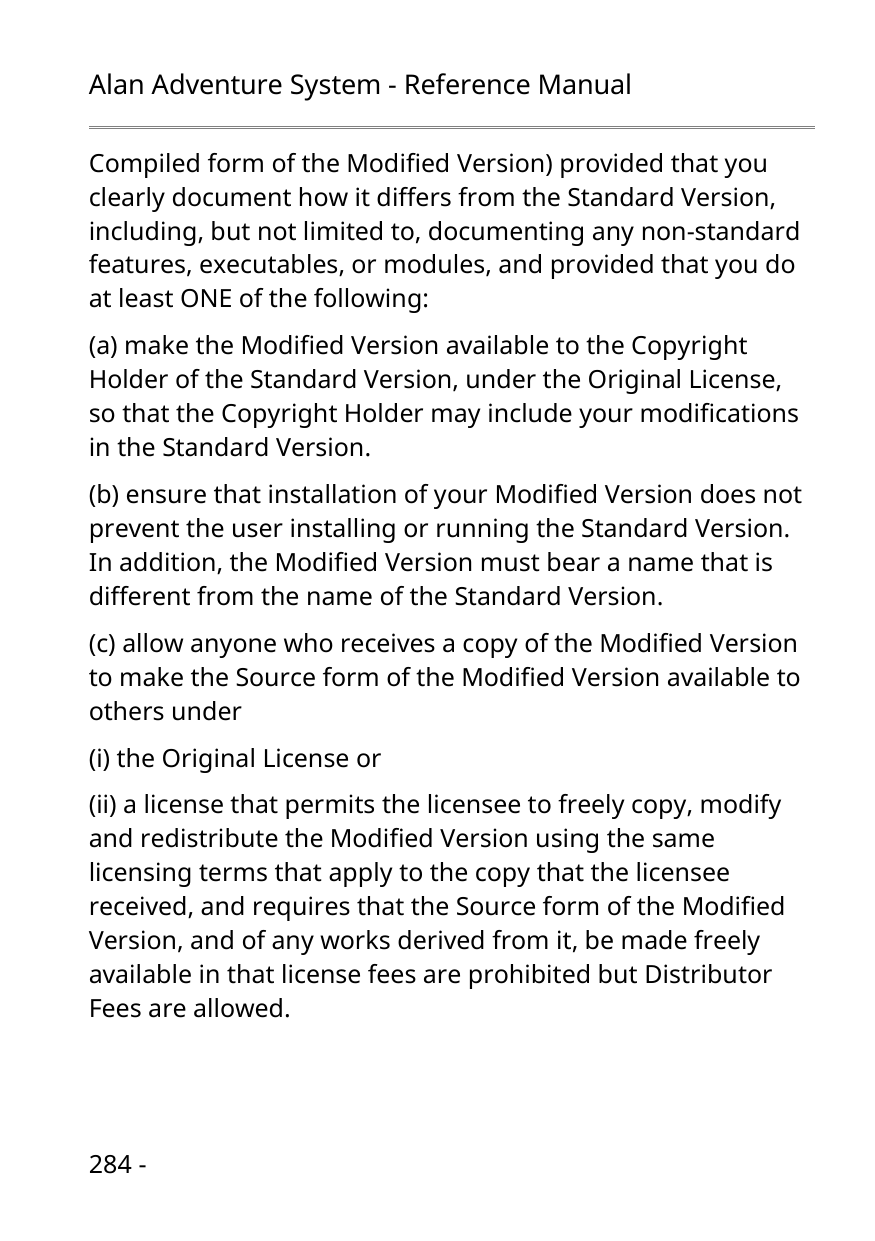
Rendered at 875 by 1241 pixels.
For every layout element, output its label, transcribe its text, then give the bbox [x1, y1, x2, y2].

text (ii) a license that permits the licensee to freely copy, modify and redistribute the Modified Version using the same licensing terms that apply to the copy that the licensee received, and requires that the Source form of the Modified Version, and of any works derived from it, be made freely available in that license fees are prohibited but Distributor Fees are allowed. [88, 787, 815, 1025]
text Compiled form of the Modified Version) provided that you clearly document how it differs from the Standard Version, including, but not limited to, documenting any non-standard features, executables, or modules, and provided that you do at least ONE of the following: [88, 146, 815, 315]
text (i) the Original License or [88, 741, 815, 774]
text (c) allow anyone who receives a copy of the Modified Version to make the Source form of the Modified Version available to others under [88, 626, 815, 728]
text (a) make the Modified Version available to the Copyright Holder of the Standard Version, under the Original License, so that the Copyright Holder may include your modifications in the Standard Version. [88, 328, 815, 464]
text (b) ensure that installation of your Modified Version does not prevent the user installing or running the Standard Version. In addition, the Modified Version must bear a name that is different from the name of the Standard Version. [88, 477, 815, 613]
